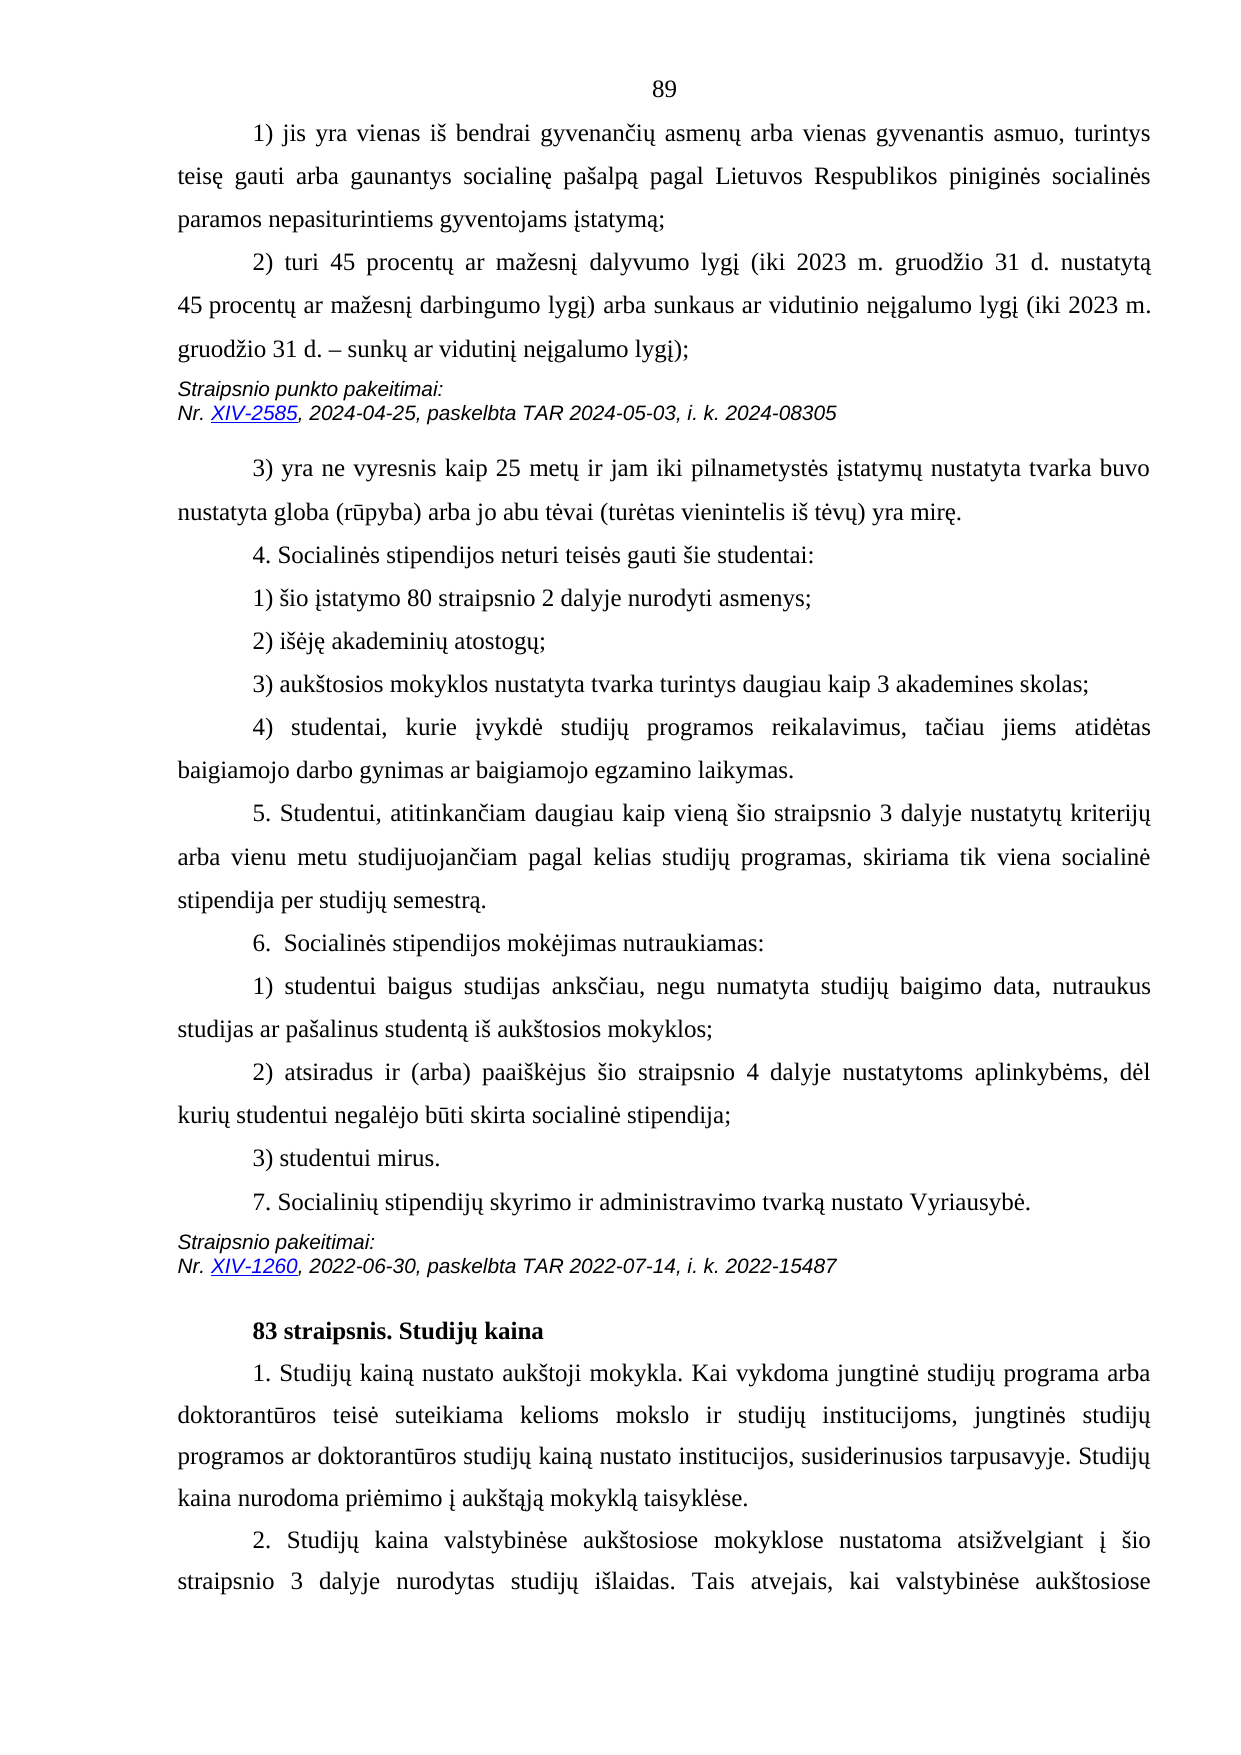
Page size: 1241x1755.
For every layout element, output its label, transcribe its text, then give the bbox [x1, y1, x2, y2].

text 1. Studijų kainą nustato aukštoji mokykla. Kai vykdoma jungtinė studijų programa arba doktorantūros teisė suteikiama kelioms mokslo ir studijų institucijoms, jungtinės studijų programos ar doktorantūros studijų kainą nustato institucijos, susiderinusios tarpusavyje. Studijų kaina nurodoma priėmimo į aukštąją mokyklą taisyklėse. [177, 1348, 1152, 1515]
text Straipsnio punkto pakeitimai: [177, 377, 1152, 401]
text 1) studentui baigus studijas anksčiau, negu numatyta studijų baigimo data, nutraukus studijas ar pašalinus studentą iš aukštosios mokyklos; [177, 971, 1152, 1043]
text 1) šio įstatymo 80 straipsnio 2 dalyje nurodyti asmenys; [177, 583, 1152, 612]
text 2) atsiradus ir (arba) paaiškėjus šio straipsnio 4 dalyje nustatytoms aplinkybėms, dėl kurių studentui negalėjo būti skirta socialinė stipendija; [177, 1057, 1152, 1129]
text Nr. XIV-2585, 2024-04-25, paskelbta TAR 2024-05-03, i. k. 2024-08305 [177, 401, 1152, 425]
text 6. Socialinės stipendijos mokėjimas nutraukiamas: [177, 928, 1152, 957]
text 7. Socialinių stipendijų skyrimo ir administravimo tvarką nustato Vyriausybė. [177, 1187, 1152, 1215]
text 5. Studentui, atitinkančiam daugiau kaip vieną šio straipsnio 3 dalyje nustatytų kriterijų arba vienu metu studijuojančiam pagal kelias studijų programas, skiriama tik viena socialinė stipendija per studijų semestrą. [177, 798, 1152, 913]
text Nr. XIV-1260, 2022-06-30, paskelbta TAR 2022-07-14, i. k. 2022-15487 [177, 1254, 1152, 1278]
text 3) aukštosios mokyklos nustatyta tvarka turintys daugiau kaip 3 akademines skolas; [177, 669, 1152, 698]
text Straipsnio pakeitimai: [177, 1230, 1152, 1254]
text 3) yra ne vyresnis kaip 25 metų ir jam iki pilnametystės įstatymų nustatyta tvarka buvo nustatyta globa (rūpyba) arba jo abu tėvai (turėtas vienintelis iš tėvų) yra mirę. [177, 453, 1152, 525]
text 4) studentai, kurie įvykdė studijų programos reikalavimus, tačiau jiems atidėtas baigiamojo darbo gynimas ar baigiamojo egzamino laikymas. [177, 712, 1152, 784]
text 4. Socialinės stipendijos neturi teisės gauti šie studentai: [177, 540, 1152, 568]
text 83 straipsnis. Studijų kaina [177, 1306, 1152, 1348]
text 2. Studijų kaina valstybinėse aukštosiose mokyklose nustatoma atsižvelgiant į šio straipsnio 3 dalyje nurodytas studijų išlaidas. Tais atvejais, kai valstybinėse aukštosiose [177, 1515, 1152, 1598]
text 3) studentui mirus. [177, 1143, 1152, 1172]
text 2) išėję akademinių atostogų; [177, 626, 1152, 655]
text 2) turi 45 procentų ar mažesnį dalyvumo lygį (iki 2023 m. gruodžio 31 d. nustatytą 45 procentų ar mažesnį darbingumo lygį) arba sunkaus ar vidutinio neįgalumo lygį (iki 2023 m. gruodžio 31 d. – sunkų ar vidutinį neįgalumo lygį); [177, 247, 1152, 362]
text 1) jis yra vienas iš bendrai gyvenančių asmenų arba vienas gyvenantis asmuo, turintys teisę gauti arba gaunantys socialinę pašalpą pagal Lietuvos Respublikos piniginės socialinės paramos nepasiturintiems gyventojams įstatymą; [177, 118, 1152, 233]
